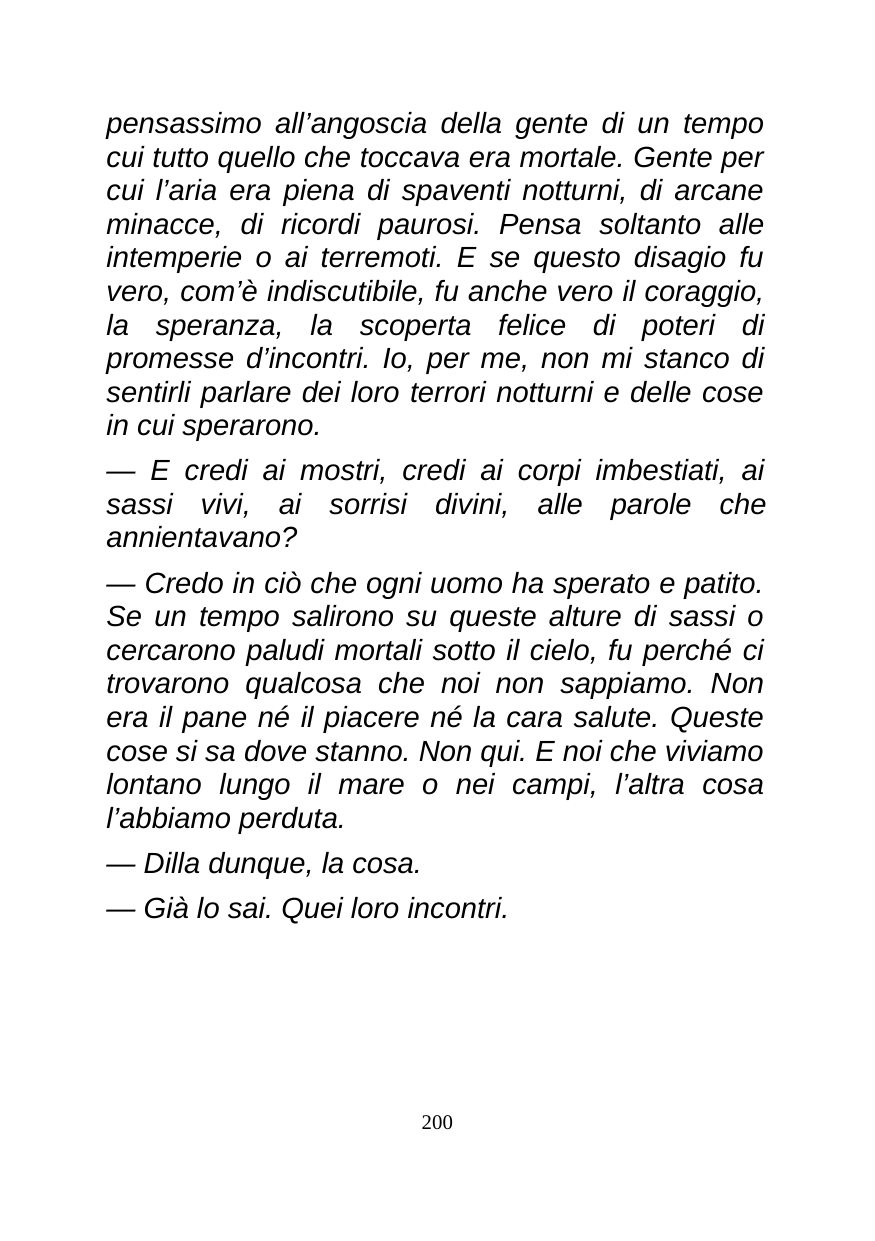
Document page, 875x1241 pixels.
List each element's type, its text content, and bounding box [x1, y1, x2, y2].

list pensassimo all’angoscia della gente di un tempo cui tutto quello che toccava era mortale. Gente per cui l’aria era piena di spaventi notturni, di arcane minacce, di ricordi paurosi. Pensa soltanto alle intemperie o ai terremoti. E se questo disagio fu vero, com’è indiscutibile, fu anche vero il coraggio, la speranza, la scoperta felice di poteri di promesse d’incontri. Io, per me, non mi stanco di sentirli parlare dei loro terrori notturni e delle cose in cui sperarono. [106, 106, 768, 442]
list — E credi ai mostri, credi ai corpi imbestiati, ai sassi vivi, ai sorrisi divini, alle parole che annientavano? [106, 453, 768, 554]
list — Già lo sai. Quei loro incontri. [106, 891, 768, 925]
list — Credo in ciò che ogni uomo ha sperato e patito. Se un tempo salirono su queste alture di sassi o cercarono paludi mortali sotto il cielo, fu perché ci trovarono qualcosa che noi non sappiamo. Non era il pane né il piacere né la cara salute. Queste cose si sa dove stanno. Non qui. E noi che viviamo lontano lungo il mare o nei campi, l’altra cosa l’abbiamo perduta. [106, 566, 768, 834]
list — Dilla dunque, la cosa. [106, 846, 768, 879]
